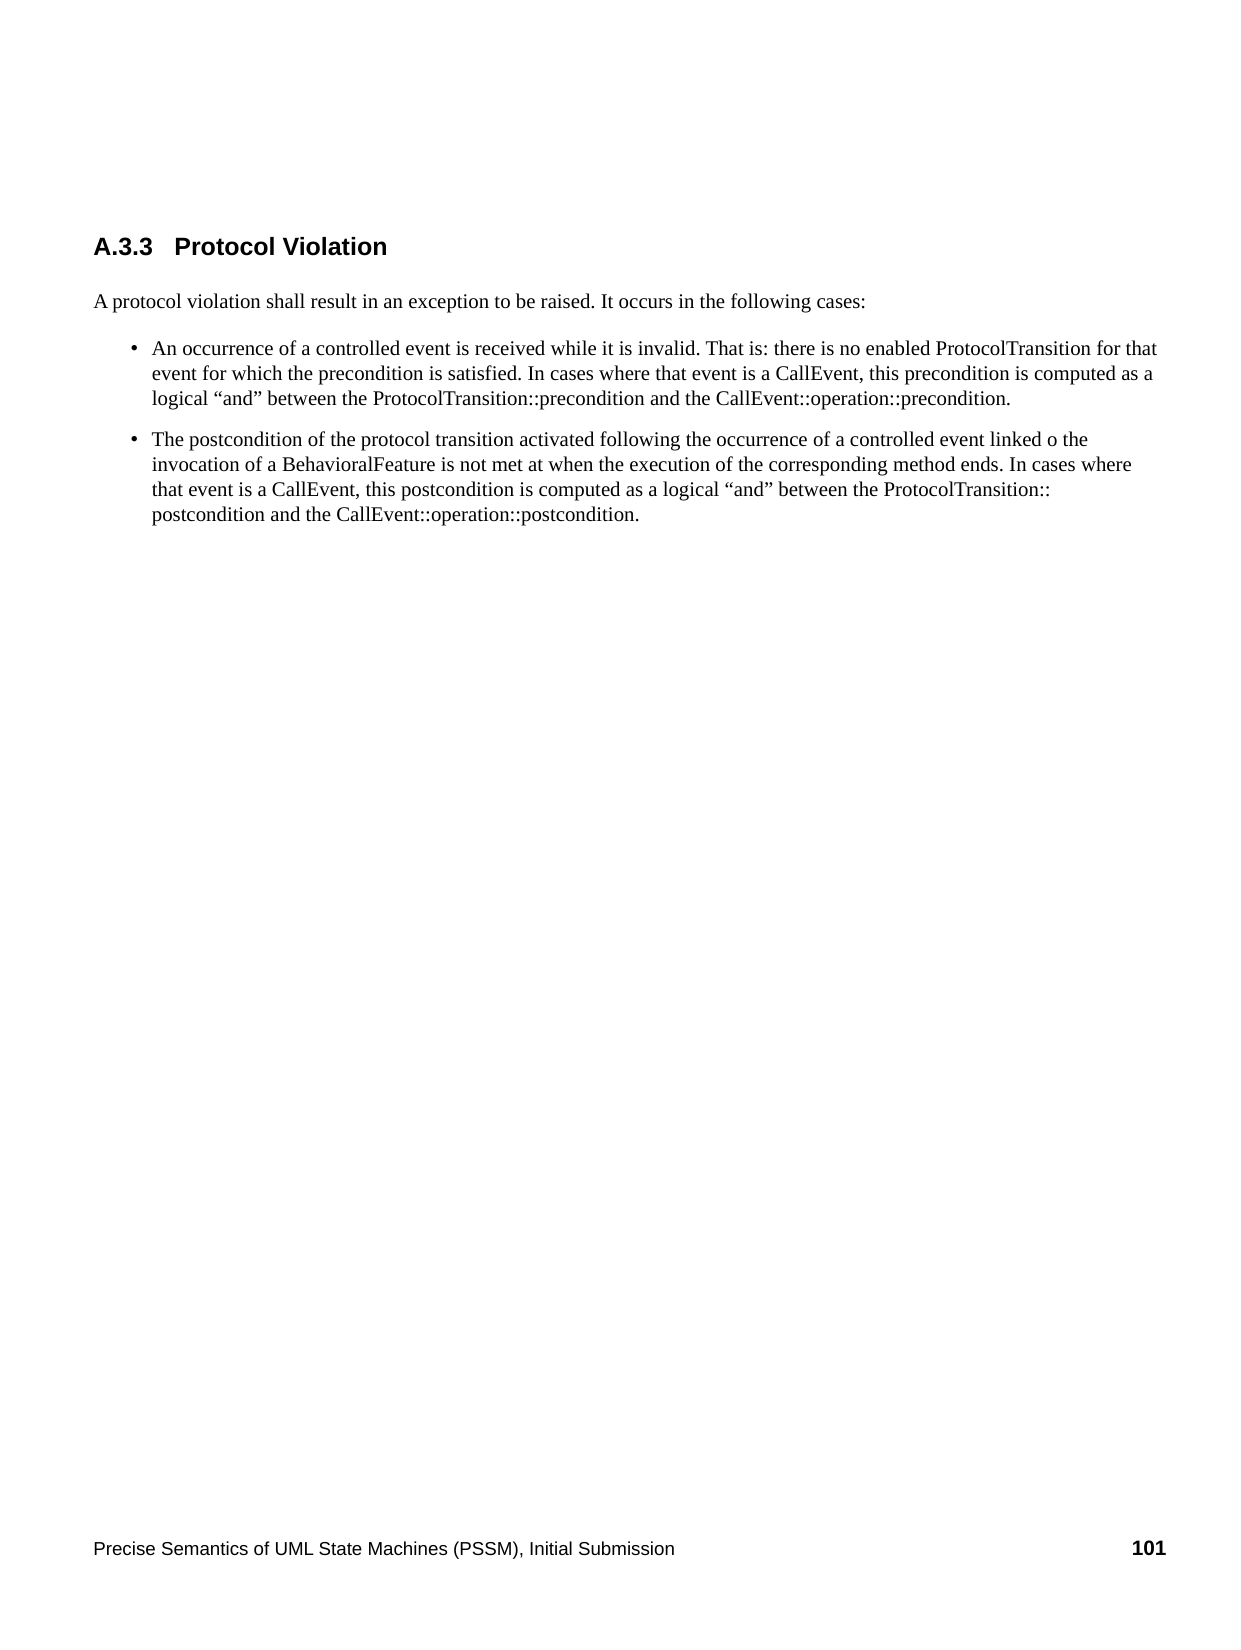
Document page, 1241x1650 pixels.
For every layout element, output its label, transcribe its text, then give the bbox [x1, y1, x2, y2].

subtitle Protocol Violation [93, 231, 1164, 260]
list An occurrence of a controlled event is received while it is invalid. That is: there is no enabled ProtocolTransition for that event for which the precondition is satisfied. In cases where that event is a CallEvent, this precondition is computed as a logical “and” between the ProtocolTransition::precondition and the CallEvent::operation::precondition. [131, 334, 1164, 409]
list The postcondition of the protocol transition activated following the occurrence of a controlled event linked o the invocation of a BehavioralFeature is not met at when the execution of the corresponding method ends. In cases where that event is a CallEvent, this postcondition is computed as a logical “and” between the ProtocolTransition:: postcondition and the CallEvent::operation::postcondition. [131, 426, 1164, 526]
text A protocol violation shall result in an exception to be raised. It occurs in the following cases: [93, 289, 1164, 313]
